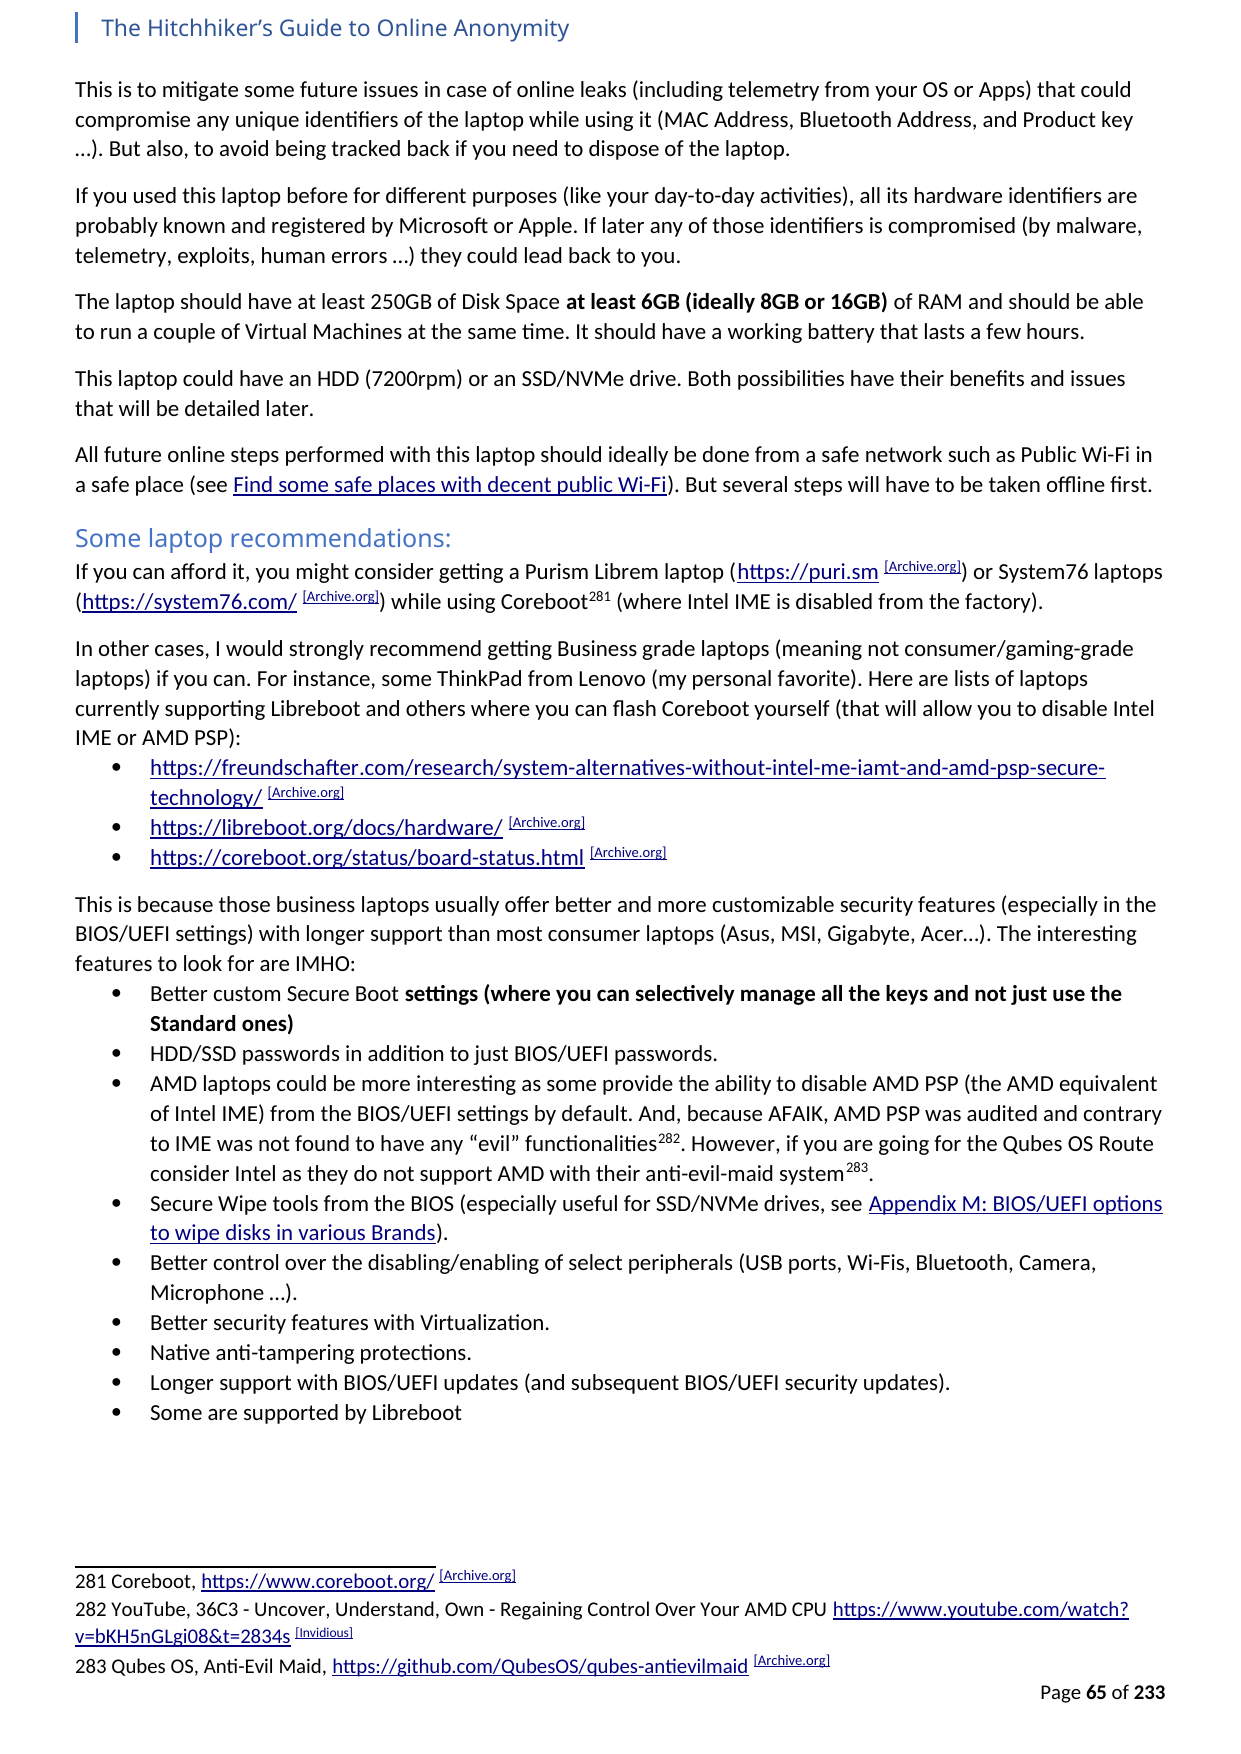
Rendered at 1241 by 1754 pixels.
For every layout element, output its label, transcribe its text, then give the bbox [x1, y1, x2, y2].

subtitle Some laptop recommendations: [75, 521, 1165, 555]
list https://libreboot.org/docs/hardware/ [Archive.org] [112, 813, 1165, 841]
text This laptop could have an HDD (7200rpm) or an SSD/NVMe drive. Both possibilities have their benefits and issues that will be detailed later. [75, 364, 1165, 422]
list Some are supported by Libreboot [112, 1398, 1165, 1426]
list Longer support with BIOS/UEFI updates (and subsequent BIOS/UEFI security updates). [112, 1368, 1165, 1396]
list HDD/SSD passwords in addition to just BIOS/UEFI passwords. [112, 1039, 1165, 1067]
list Secure Wipe tools from the BIOS (especially useful for SSD/NVMe drives, see Appendix M: BIOS/UEFI options to wipe disks in various Brands). [112, 1189, 1165, 1247]
list YouTube, 36C3 - Uncover, Understand, Own - Regaining Control Over Your AMD CPU https://www.youtube.com/watch?v=bKH5nGLgi08&t=2834s [Invidious] [75, 1597, 1165, 1649]
text All future online steps performed with this laptop should ideally be done from a safe network such as Public Wi-Fi in a safe place (see Find some safe places with decent public Wi-Fi). But several steps will have to be taken offline first. [75, 440, 1165, 498]
list Better control over the disabling/enabling of select peripherals (USB ports, Wi-Fis, Bluetooth, Camera, Microphone …). [112, 1248, 1165, 1306]
text If you used this laptop before for different purposes (like your day-to-day activities), all its hardware identifiers are probably known and registered by Microsoft or Apple. If later any of those identifiers is compromised (by malware, telemetry, exploits, human errors …) they could lead back to you. [75, 181, 1165, 269]
list AMD laptops could be more interesting as some provide the ability to disable AMD PSP (the AMD equivalent of Intel IME) from the BIOS/UEFI settings by default. And, because AFAIK, AMD PSP was audited and contrary to IME was not found to have any “evil” functionalities. However, if you are going for the Qubes OS Route consider Intel as they do not support AMD with their anti-evil-maid system. [112, 1069, 1165, 1187]
list Better custom Secure Boot settings (where you can selectively manage all the keys and not just use the Standard ones) [112, 979, 1165, 1037]
list https://coreboot.org/status/board-status.html [Archive.org] [112, 843, 1165, 871]
list https://freundschafter.com/research/system-alternatives-without-intel-me-iamt-and-amd-psp-secure-technology/ [Archive.org] [112, 753, 1165, 811]
text This is to mitigate some future issues in case of online leaks (including telemetry from your OS or Apps) that could compromise any unique identifiers of the laptop while using it (MAC Address, Bluetooth Address, and Product key …). But also, to avoid being tracked back if you need to dispose of the laptop. [75, 75, 1165, 163]
text Coreboot, https://www.coreboot.org/ [Archive.org] [75, 1567, 1165, 1595]
list Native anti-tampering protections. [112, 1338, 1165, 1366]
text This is because those business laptops usually offer better and more customizable security features (especially in the BIOS/UEFI settings) with longer support than most consumer laptops (Asus, MSI, Gigabyte, Acer…). The interesting features to look for are IMHO: [75, 890, 1165, 977]
text The laptop should have at least 250GB of Disk Space at least 6GB (ideally 8GB or 16GB) of RAM and should be able to run a couple of Virtual Machines at the same time. It should have a working battery that lasts a few hours. [75, 287, 1165, 345]
list Qubes OS, Anti-Evil Maid, https://github.com/QubesOS/qubes-antievilmaid [Archive.org] [75, 1651, 1165, 1679]
list Better security features with Virtualization. [112, 1308, 1165, 1336]
text If you can afford it, you might consider getting a Purism Librem laptop (https://puri.sm [Archive.org]) or System76 laptops (https://system76.com/ [Archive.org]) while using Coreboot (where Intel IME is disabled from the factory). [75, 557, 1165, 615]
text In other cases, I would strongly recommend getting Business grade laptops (meaning not consumer/gaming-grade laptops) if you can. For instance, some ThinkPad from Lenovo (my personal favorite). Here are lists of laptops currently supporting Libreboot and others where you can flash Coreboot yourself (that will allow you to disable Intel IME or AMD PSP): [75, 634, 1165, 752]
